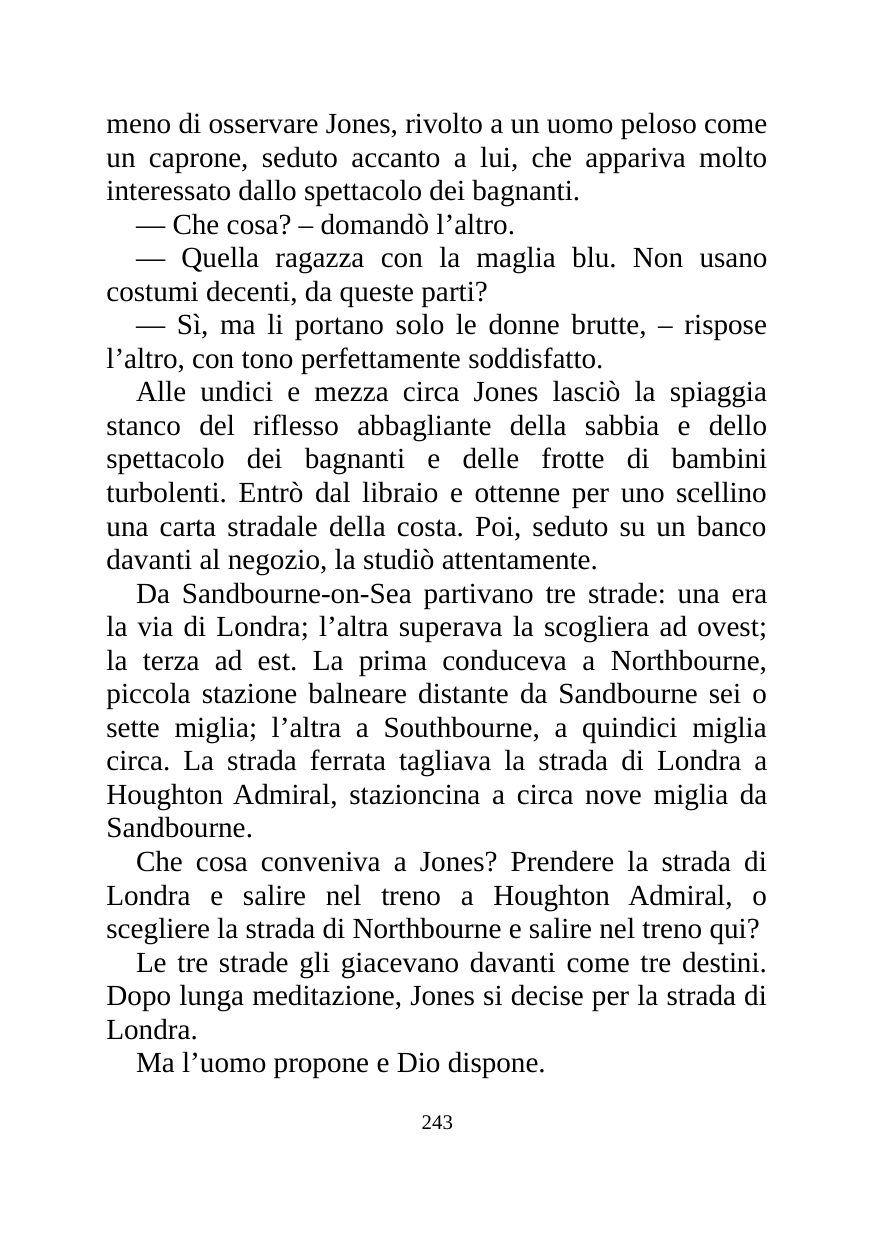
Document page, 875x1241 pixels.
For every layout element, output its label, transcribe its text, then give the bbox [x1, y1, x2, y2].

text Da Sandbourne-on-Sea partivano tre strade: una era la via di Londra; l’altra superava la scogliera ad ovest; la terza ad est. La prima conduceva a Northbourne, piccola stazione balneare distante da Sandbourne sei o sette miglia; l’altra a Southbourne, a quindici miglia circa. La strada ferrata tagliava la strada di Londra a Houghton Admiral, stazioncina a circa nove miglia da Sandbourne. [106, 576, 768, 844]
text Ma l’uomo propone e Dio dispone. [106, 1045, 768, 1079]
text meno di osservare Jones, rivolto a un uomo peloso come un caprone, seduto accanto a lui, che appariva molto interessato dallo spettacolo dei bagnanti. [106, 106, 768, 207]
text — Sì, ma li portano solo le donne brutte, – rispose l’altro, con tono perfettamente soddisfatto. [106, 307, 768, 374]
text Che cosa conveniva a Jones? Prendere la strada di Londra e salire nel treno a Houghton Admiral, o scegliere la strada di Northbourne e salire nel treno qui? [106, 844, 768, 945]
text — Che cosa? – domandò l’altro. [106, 207, 768, 240]
text — Quella ragazza con la maglia blu. Non usano costumi decenti, da queste parti? [106, 240, 768, 307]
text Le tre strade gli giacevano davanti come tre destini. Dopo lunga meditazione, Jones si decise per la strada di Londra. [106, 945, 768, 1045]
text Alle undici e mezza circa Jones lasciò la spiaggia stanco del riflesso abbagliante della sabbia e dello spettacolo dei bagnanti e delle frotte di bambini turbolenti. Entrò dal libraio e ottenne per uno scellino una carta stradale della costa. Poi, seduto su un banco davanti al negozio, la studiò attentamente. [106, 374, 768, 576]
